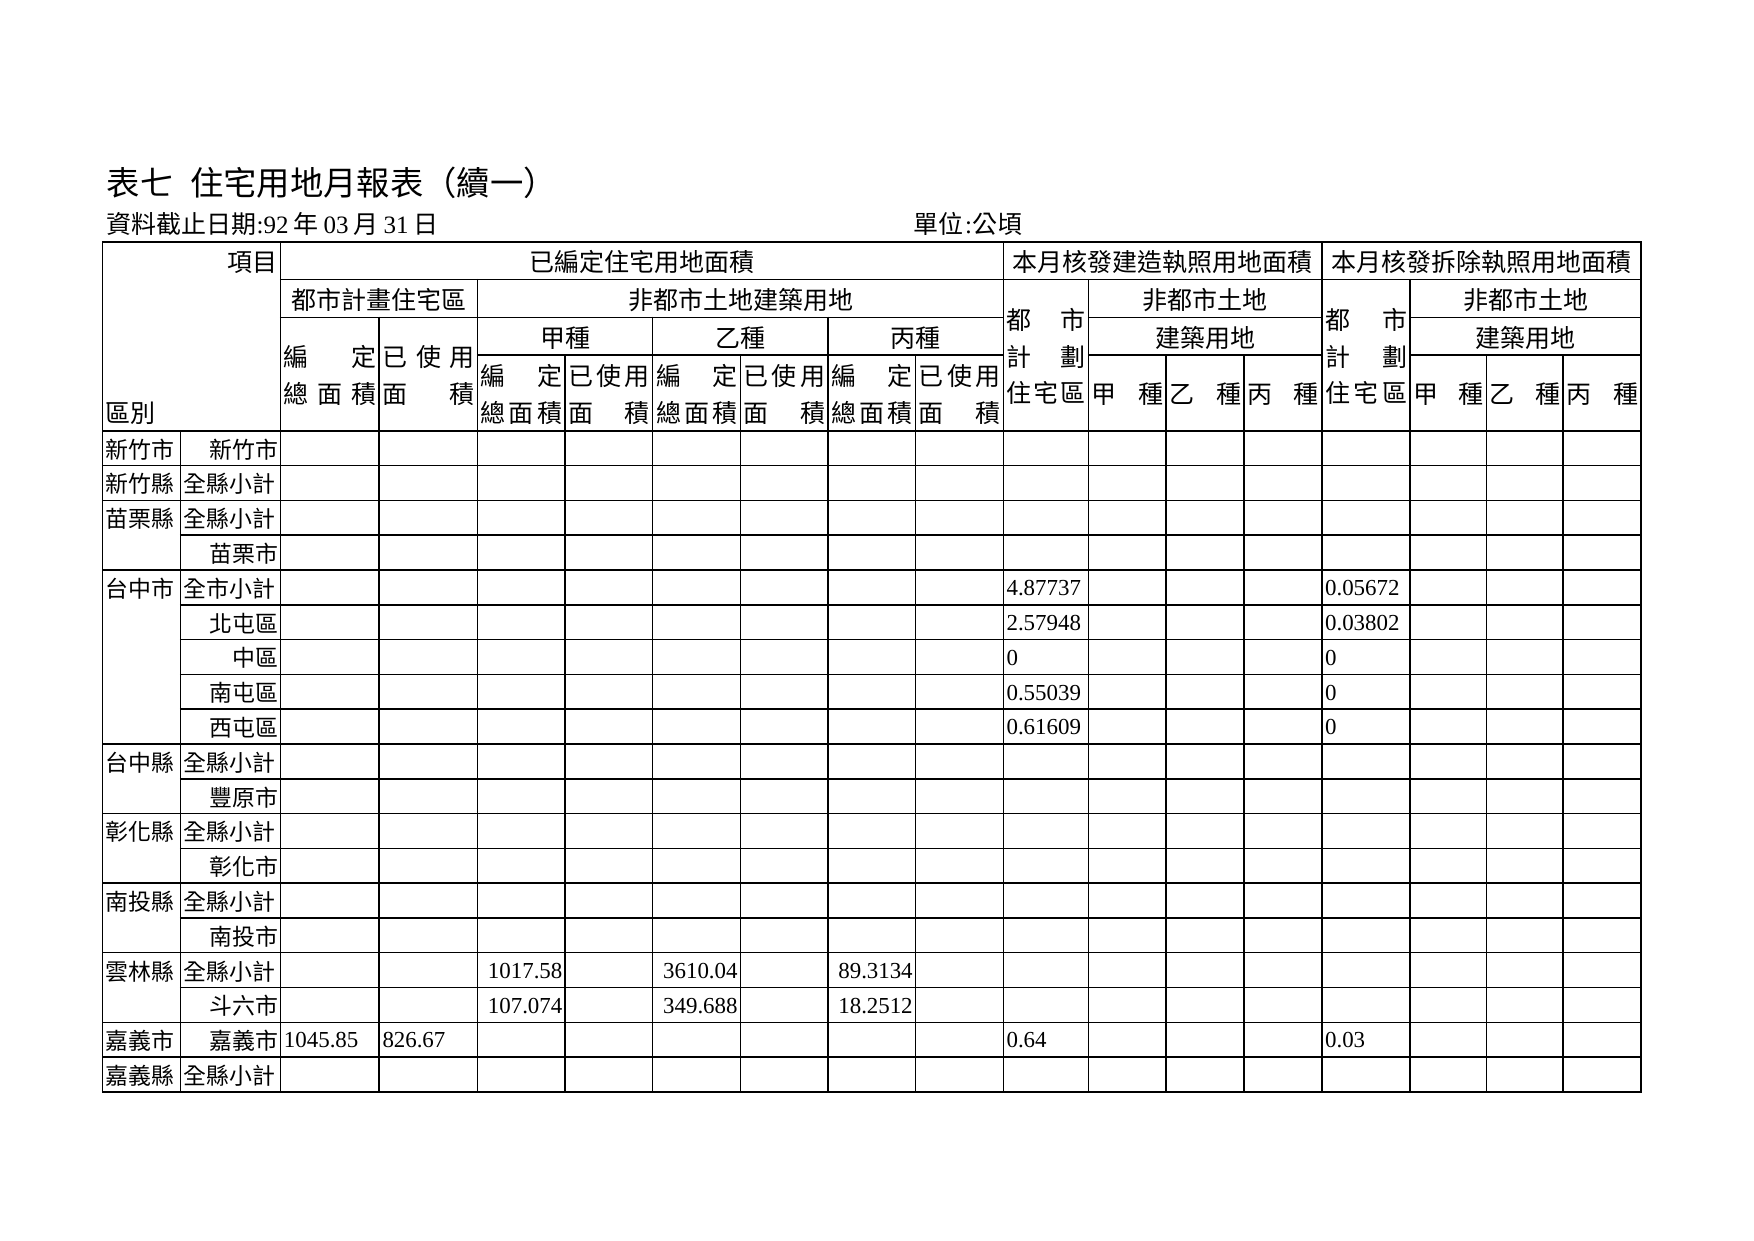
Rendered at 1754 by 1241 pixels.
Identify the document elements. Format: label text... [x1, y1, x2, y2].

table_cell [1564, 432, 1640, 465]
table_cell [281, 919, 378, 952]
table_cell 89.3134 [829, 953, 915, 987]
table_cell 4.87737 [1004, 571, 1088, 604]
table_cell [566, 849, 652, 882]
table_cell [1167, 536, 1243, 569]
table_cell [1323, 536, 1409, 569]
table_cell [1167, 988, 1243, 1021]
table_cell [380, 466, 477, 499]
table_cell [1564, 988, 1640, 1021]
table_cell [829, 432, 915, 465]
table_cell [1245, 466, 1321, 499]
table_cell [1089, 919, 1165, 952]
table_cell 非都市土地 [1089, 280, 1321, 317]
table_cell [653, 849, 740, 882]
table_cell 全縣小計 [181, 501, 280, 534]
table_cell [1089, 571, 1165, 604]
table_cell [1323, 919, 1409, 952]
text 資料截止日期:92年03月31日 單位:公頃 [106, 205, 1648, 241]
table_cell [478, 884, 564, 917]
table_cell [1245, 432, 1321, 465]
table_cell [1411, 919, 1486, 952]
table_cell [1411, 466, 1486, 499]
table_cell [1487, 919, 1562, 952]
table_cell [829, 780, 915, 813]
table_cell [1411, 501, 1486, 534]
table_cell [1245, 606, 1321, 639]
table_cell [1411, 606, 1486, 639]
table_cell 新竹市 [103, 432, 180, 465]
table_cell [566, 675, 652, 708]
table_cell [1089, 501, 1165, 534]
table_cell 彰化縣 [103, 814, 180, 882]
table_cell [1089, 1023, 1165, 1056]
table_cell 彰化市 [181, 849, 280, 882]
table_cell [566, 710, 652, 743]
table_cell [1564, 466, 1640, 499]
table_cell [1411, 710, 1486, 743]
table_cell [380, 675, 477, 708]
table_cell 甲種 [1089, 356, 1165, 430]
table_cell [478, 849, 564, 882]
table_cell [281, 501, 378, 534]
table_cell [741, 675, 827, 708]
table_cell 苗栗縣 [103, 501, 180, 569]
table_cell 區別 [103, 392, 196, 430]
table_cell 乙種 [1487, 356, 1562, 430]
table_cell [1487, 814, 1562, 847]
table_cell [1411, 953, 1486, 987]
table_cell [916, 536, 1003, 569]
table_cell 丙種 [1245, 356, 1321, 430]
table_cell 全市小計 [181, 571, 280, 604]
table_cell [566, 988, 652, 1021]
table_cell [1323, 953, 1409, 987]
table_cell 都市 計劃 住宅區 [1323, 280, 1409, 430]
table_cell [1167, 710, 1243, 743]
table_cell [1167, 606, 1243, 639]
table_cell [1323, 1058, 1409, 1091]
table_cell [829, 919, 915, 952]
table_cell [1487, 640, 1562, 673]
table_cell [1089, 466, 1165, 499]
table_cell [1089, 745, 1165, 778]
table_cell 豐原市 [181, 780, 280, 813]
table_cell [653, 432, 740, 465]
table_cell [916, 710, 1003, 743]
table_cell [653, 640, 740, 673]
table_cell [653, 710, 740, 743]
table_cell [380, 571, 477, 604]
table_cell [478, 1023, 564, 1056]
table_cell 0 [1323, 675, 1409, 708]
table_cell [1564, 1023, 1640, 1056]
table_cell [281, 536, 378, 569]
table_cell 全縣小計 [181, 814, 280, 847]
table_cell [1245, 710, 1321, 743]
table_cell [1487, 571, 1562, 604]
table_cell [916, 919, 1003, 952]
table_cell [103, 317, 196, 354]
table_cell [653, 1058, 740, 1091]
table_cell [380, 432, 477, 465]
table_cell [281, 988, 378, 1021]
table_cell [1411, 640, 1486, 673]
table_cell [196, 279, 280, 317]
table_cell [1411, 814, 1486, 847]
table_cell [916, 988, 1003, 1021]
table_cell [1167, 640, 1243, 673]
table_cell [1564, 884, 1640, 917]
table_cell [478, 814, 564, 847]
table_cell [1564, 606, 1640, 639]
table_cell [1487, 1023, 1562, 1056]
table_cell [653, 571, 740, 604]
table_cell 編定 總面積 [281, 318, 378, 430]
table_cell [829, 466, 915, 499]
table_cell [566, 745, 652, 778]
table_cell [1004, 501, 1088, 534]
table_cell [916, 501, 1003, 534]
table_cell [916, 1023, 1003, 1056]
table_cell [916, 675, 1003, 708]
table_cell [916, 466, 1003, 499]
table_cell [741, 606, 827, 639]
table_cell [1411, 1058, 1486, 1091]
table_cell [1245, 675, 1321, 708]
table_cell [1487, 536, 1562, 569]
table_cell [916, 953, 1003, 987]
table_cell [281, 1058, 378, 1091]
table_cell [1323, 745, 1409, 778]
table_cell 全縣小計 [181, 1058, 280, 1091]
table_cell [478, 571, 564, 604]
table_cell [196, 392, 280, 430]
table_cell [1564, 536, 1640, 569]
table_cell 嘉義市 [181, 1023, 280, 1056]
table_cell [1411, 849, 1486, 882]
table_cell [1411, 536, 1486, 569]
table_cell [653, 814, 740, 847]
table_cell [653, 501, 740, 534]
table_cell [916, 640, 1003, 673]
table_cell [1004, 536, 1088, 569]
table_cell [380, 919, 477, 952]
table_cell 都市計畫住宅區 [281, 280, 477, 317]
table_cell [478, 919, 564, 952]
table_cell 107.074 [478, 988, 564, 1021]
table_cell [566, 1058, 652, 1091]
table_cell 雲林縣 [103, 953, 180, 1021]
table_cell 0 [1323, 710, 1409, 743]
table_cell [1411, 745, 1486, 778]
table_cell [566, 640, 652, 673]
table_cell [380, 780, 477, 813]
table_cell [653, 606, 740, 639]
table_cell [1004, 919, 1088, 952]
table_cell [1323, 466, 1409, 499]
table_cell [1564, 745, 1640, 778]
table_cell 全縣小計 [181, 884, 280, 917]
table_cell 丙種 [829, 318, 1003, 354]
table_cell [196, 317, 280, 354]
table_cell [741, 1058, 827, 1091]
table_cell [281, 675, 378, 708]
table_cell [566, 466, 652, 499]
table_cell [281, 640, 378, 673]
table_cell [916, 814, 1003, 847]
table_cell 南投市 [181, 919, 280, 952]
table_cell [1089, 814, 1165, 847]
table_cell [741, 780, 827, 813]
table_cell [1089, 780, 1165, 813]
table_cell 已使用 [566, 356, 652, 392]
table_cell [1564, 501, 1640, 534]
table_cell 南屯區 [181, 675, 280, 708]
table_cell [1487, 710, 1562, 743]
table_cell 0.03802 [1323, 606, 1409, 639]
table_cell [380, 745, 477, 778]
table_cell [1487, 432, 1562, 465]
table_cell [1564, 849, 1640, 882]
table_cell [281, 953, 378, 987]
table_cell [916, 780, 1003, 813]
table_cell [380, 884, 477, 917]
table_cell 面積 [566, 392, 652, 430]
table_cell [566, 953, 652, 987]
table_cell [478, 640, 564, 673]
table_cell 面積 [916, 392, 1003, 430]
table_cell [478, 466, 564, 499]
table_cell [1089, 1058, 1165, 1091]
table_header 本月核發拆除執照用地面積 [1323, 243, 1640, 279]
table_cell 中區 [181, 640, 280, 673]
table_cell [1004, 745, 1088, 778]
table_cell 349.688 [653, 988, 740, 1021]
table_cell [1167, 780, 1243, 813]
table_cell [1245, 640, 1321, 673]
table_cell 南投縣 [103, 884, 180, 952]
table_cell [380, 710, 477, 743]
table_cell 0.55039 [1004, 675, 1088, 708]
table_cell [741, 1023, 827, 1056]
table_cell [1245, 919, 1321, 952]
table_cell 0.64 [1004, 1023, 1088, 1056]
table_cell [380, 536, 477, 569]
table_cell 嘉義縣 [103, 1058, 180, 1091]
table_cell [1564, 640, 1640, 673]
table_cell [741, 849, 827, 882]
table_cell [741, 745, 827, 778]
table_cell [1245, 988, 1321, 1021]
table_cell [196, 354, 280, 392]
table_cell [1487, 849, 1562, 882]
table_cell [741, 640, 827, 673]
table_cell [1167, 571, 1243, 604]
table_cell 面積 [741, 392, 827, 430]
table_cell [1004, 884, 1088, 917]
table_cell [380, 501, 477, 534]
table_cell 全縣小計 [181, 953, 280, 987]
table_cell [1487, 953, 1562, 987]
table_cell [829, 501, 915, 534]
table_cell [281, 884, 378, 917]
table_cell [1564, 814, 1640, 847]
table_cell [566, 884, 652, 917]
table_cell [1411, 988, 1486, 1021]
table_cell [380, 988, 477, 1021]
table_cell [741, 814, 827, 847]
table_cell [1089, 606, 1165, 639]
table_cell 丙種 [1564, 356, 1640, 430]
table_cell [478, 1058, 564, 1091]
table_cell [478, 501, 564, 534]
table_cell 0 [1004, 640, 1088, 673]
table_cell [478, 780, 564, 813]
table_cell [741, 710, 827, 743]
table_cell [566, 536, 652, 569]
table_cell [380, 640, 477, 673]
table_cell 乙種 [1167, 356, 1243, 430]
table_cell [1167, 814, 1243, 847]
table_cell 826.67 [380, 1023, 477, 1056]
table_cell 1017.58 [478, 953, 564, 987]
table_cell [1487, 745, 1562, 778]
table_cell [829, 640, 915, 673]
table_cell [1167, 1023, 1243, 1056]
table_cell [653, 780, 740, 813]
table_cell [1487, 606, 1562, 639]
table_cell [1487, 1058, 1562, 1091]
table_cell [1564, 1058, 1640, 1091]
table_cell [1411, 1023, 1486, 1056]
table_cell [1245, 884, 1321, 917]
table_cell [478, 710, 564, 743]
table_cell 斗六市 [181, 988, 280, 1021]
table_cell [1167, 953, 1243, 987]
table_cell [1167, 675, 1243, 708]
table_cell [281, 849, 378, 882]
table_cell 18.2512 [829, 988, 915, 1021]
table_cell [916, 884, 1003, 917]
table_cell [1167, 1058, 1243, 1091]
table_cell [1564, 953, 1640, 987]
table_cell [1411, 432, 1486, 465]
table_cell 乙種 [653, 318, 827, 354]
table_cell [281, 432, 378, 465]
table_cell [566, 432, 652, 465]
table_cell [478, 675, 564, 708]
table_cell [741, 432, 827, 465]
table_cell [1004, 988, 1088, 1021]
table_cell [653, 466, 740, 499]
table_cell [380, 814, 477, 847]
table_cell [829, 884, 915, 917]
table_cell [1245, 1058, 1321, 1091]
table_cell [478, 745, 564, 778]
table_cell [1487, 988, 1562, 1021]
table_cell 0.03 [1323, 1023, 1409, 1056]
table_cell [1167, 466, 1243, 499]
table_cell [741, 466, 827, 499]
table_cell [741, 988, 827, 1021]
table_cell [1564, 571, 1640, 604]
table_cell 全縣小計 [181, 745, 280, 778]
text 表七 住宅用地月報表（續一） [106, 156, 1648, 205]
table_cell [281, 814, 378, 847]
table_cell [1004, 953, 1088, 987]
table_cell 編定 [478, 356, 564, 392]
table_cell 已使用 面積 [380, 318, 477, 430]
table_cell [1167, 884, 1243, 917]
table_cell [281, 606, 378, 639]
table_cell 1045.85 [281, 1023, 378, 1056]
table_cell 0 [1323, 640, 1409, 673]
table_cell 苗栗市 [181, 536, 280, 569]
table_cell [1487, 466, 1562, 499]
table_cell [566, 571, 652, 604]
table_cell [1089, 849, 1165, 882]
table_header 本月核發建造執照用地面積 [1004, 243, 1321, 279]
table_cell [1245, 571, 1321, 604]
table_cell [1167, 919, 1243, 952]
table_cell 0.61609 [1004, 710, 1088, 743]
table_cell [1323, 988, 1409, 1021]
table_cell 台中市 [103, 571, 180, 743]
table_cell [380, 849, 477, 882]
table_cell [478, 536, 564, 569]
table_cell 編定 [829, 356, 915, 392]
table_cell [1004, 780, 1088, 813]
table_cell [1323, 849, 1409, 882]
table_cell [1089, 640, 1165, 673]
table_cell 非都市土地 [1411, 280, 1640, 317]
table_cell 編定 [653, 356, 740, 392]
table_cell [1004, 466, 1088, 499]
table_cell [1004, 432, 1088, 465]
table_cell [829, 1058, 915, 1091]
table_cell [1323, 780, 1409, 813]
table_cell [1487, 884, 1562, 917]
table_cell [1564, 710, 1640, 743]
table_cell [653, 536, 740, 569]
table_cell [741, 501, 827, 534]
table_cell [566, 780, 652, 813]
table_cell [103, 279, 196, 317]
table_cell 建築用地 [1089, 318, 1321, 354]
table_cell 全縣小計 [181, 466, 280, 499]
table_cell [281, 466, 378, 499]
table_cell [653, 919, 740, 952]
table_cell [1245, 849, 1321, 882]
table_cell 總面積 [478, 392, 564, 430]
table_cell [829, 675, 915, 708]
table_cell [829, 606, 915, 639]
table_cell [566, 501, 652, 534]
table_cell 已使用 [916, 356, 1003, 392]
table_cell [1411, 571, 1486, 604]
table_cell [1245, 501, 1321, 534]
table_cell [1564, 919, 1640, 952]
table_cell [1411, 884, 1486, 917]
table_cell [1004, 814, 1088, 847]
table_cell [103, 354, 196, 392]
table_header 已編定住宅用地面積 [281, 243, 1003, 279]
table_cell [380, 953, 477, 987]
table_cell 甲種 [478, 318, 652, 354]
table_cell [281, 780, 378, 813]
table_cell 總面積 [653, 392, 740, 430]
table_cell 2.57948 [1004, 606, 1088, 639]
table_cell [1089, 884, 1165, 917]
table_cell [916, 1058, 1003, 1091]
table_cell [1411, 780, 1486, 813]
table_cell [1004, 849, 1088, 882]
table_cell 嘉義市 [103, 1023, 180, 1056]
table_cell [829, 814, 915, 847]
table_cell [741, 536, 827, 569]
table_cell [1167, 745, 1243, 778]
table_cell 建築用地 [1411, 318, 1640, 354]
table_cell [1323, 814, 1409, 847]
table_cell [741, 884, 827, 917]
table_cell [566, 606, 652, 639]
table_cell [1245, 1023, 1321, 1056]
table_cell 甲種 [1411, 356, 1486, 430]
table_cell [1089, 432, 1165, 465]
table_cell [1323, 501, 1409, 534]
table_cell [1089, 675, 1165, 708]
table_cell 總面積 [829, 392, 915, 430]
table_cell [741, 571, 827, 604]
table_cell [566, 919, 652, 952]
table_cell [1487, 780, 1562, 813]
table_cell 0.05672 [1323, 571, 1409, 604]
table_cell [1167, 849, 1243, 882]
table_cell 新竹市 [181, 432, 280, 465]
table_cell [829, 745, 915, 778]
table_cell [1245, 745, 1321, 778]
table_cell [916, 745, 1003, 778]
table_cell [829, 1023, 915, 1056]
table_cell [1323, 884, 1409, 917]
table_cell [829, 571, 915, 604]
table_cell [478, 606, 564, 639]
table_cell [1089, 536, 1165, 569]
table_header [103, 243, 196, 279]
table_cell [1245, 953, 1321, 987]
table_cell [1089, 988, 1165, 1021]
table_cell [1411, 675, 1486, 708]
table_cell [380, 1058, 477, 1091]
table_cell [1004, 1058, 1088, 1091]
table_cell 都市 計劃 住宅區 [1004, 280, 1088, 430]
table_cell [1245, 536, 1321, 569]
table_cell 新竹縣 [103, 466, 180, 499]
table_cell [566, 1023, 652, 1056]
table_cell [829, 849, 915, 882]
table_cell [1487, 675, 1562, 708]
table_cell [829, 536, 915, 569]
table_cell 北屯區 [181, 606, 280, 639]
table_cell [281, 571, 378, 604]
table_cell [566, 814, 652, 847]
table_cell [1323, 432, 1409, 465]
table_cell [1564, 780, 1640, 813]
table_cell 3610.04 [653, 953, 740, 987]
table_cell [916, 432, 1003, 465]
table_cell [916, 571, 1003, 604]
table_cell [1089, 953, 1165, 987]
table_cell [281, 745, 378, 778]
table_cell [1245, 780, 1321, 813]
table_cell [653, 745, 740, 778]
table_cell [281, 710, 378, 743]
table_cell 台中縣 [103, 745, 180, 813]
table_cell [1564, 675, 1640, 708]
table_cell [1089, 710, 1165, 743]
table_cell [380, 606, 477, 639]
table_cell [1167, 501, 1243, 534]
table_cell [916, 849, 1003, 882]
table_cell [916, 606, 1003, 639]
table_cell [653, 884, 740, 917]
table_cell [1487, 501, 1562, 534]
table_cell [741, 919, 827, 952]
table_cell [829, 710, 915, 743]
table_cell [653, 1023, 740, 1056]
table_cell [1245, 814, 1321, 847]
table_cell [478, 432, 564, 465]
table_header 項目 [196, 243, 280, 279]
table_cell [741, 953, 827, 987]
table_cell [1167, 432, 1243, 465]
table_cell [653, 675, 740, 708]
table_cell 西屯區 [181, 710, 280, 743]
table_cell 非都市土地建築用地 [478, 280, 1003, 317]
table_cell 已使用 [741, 356, 827, 392]
